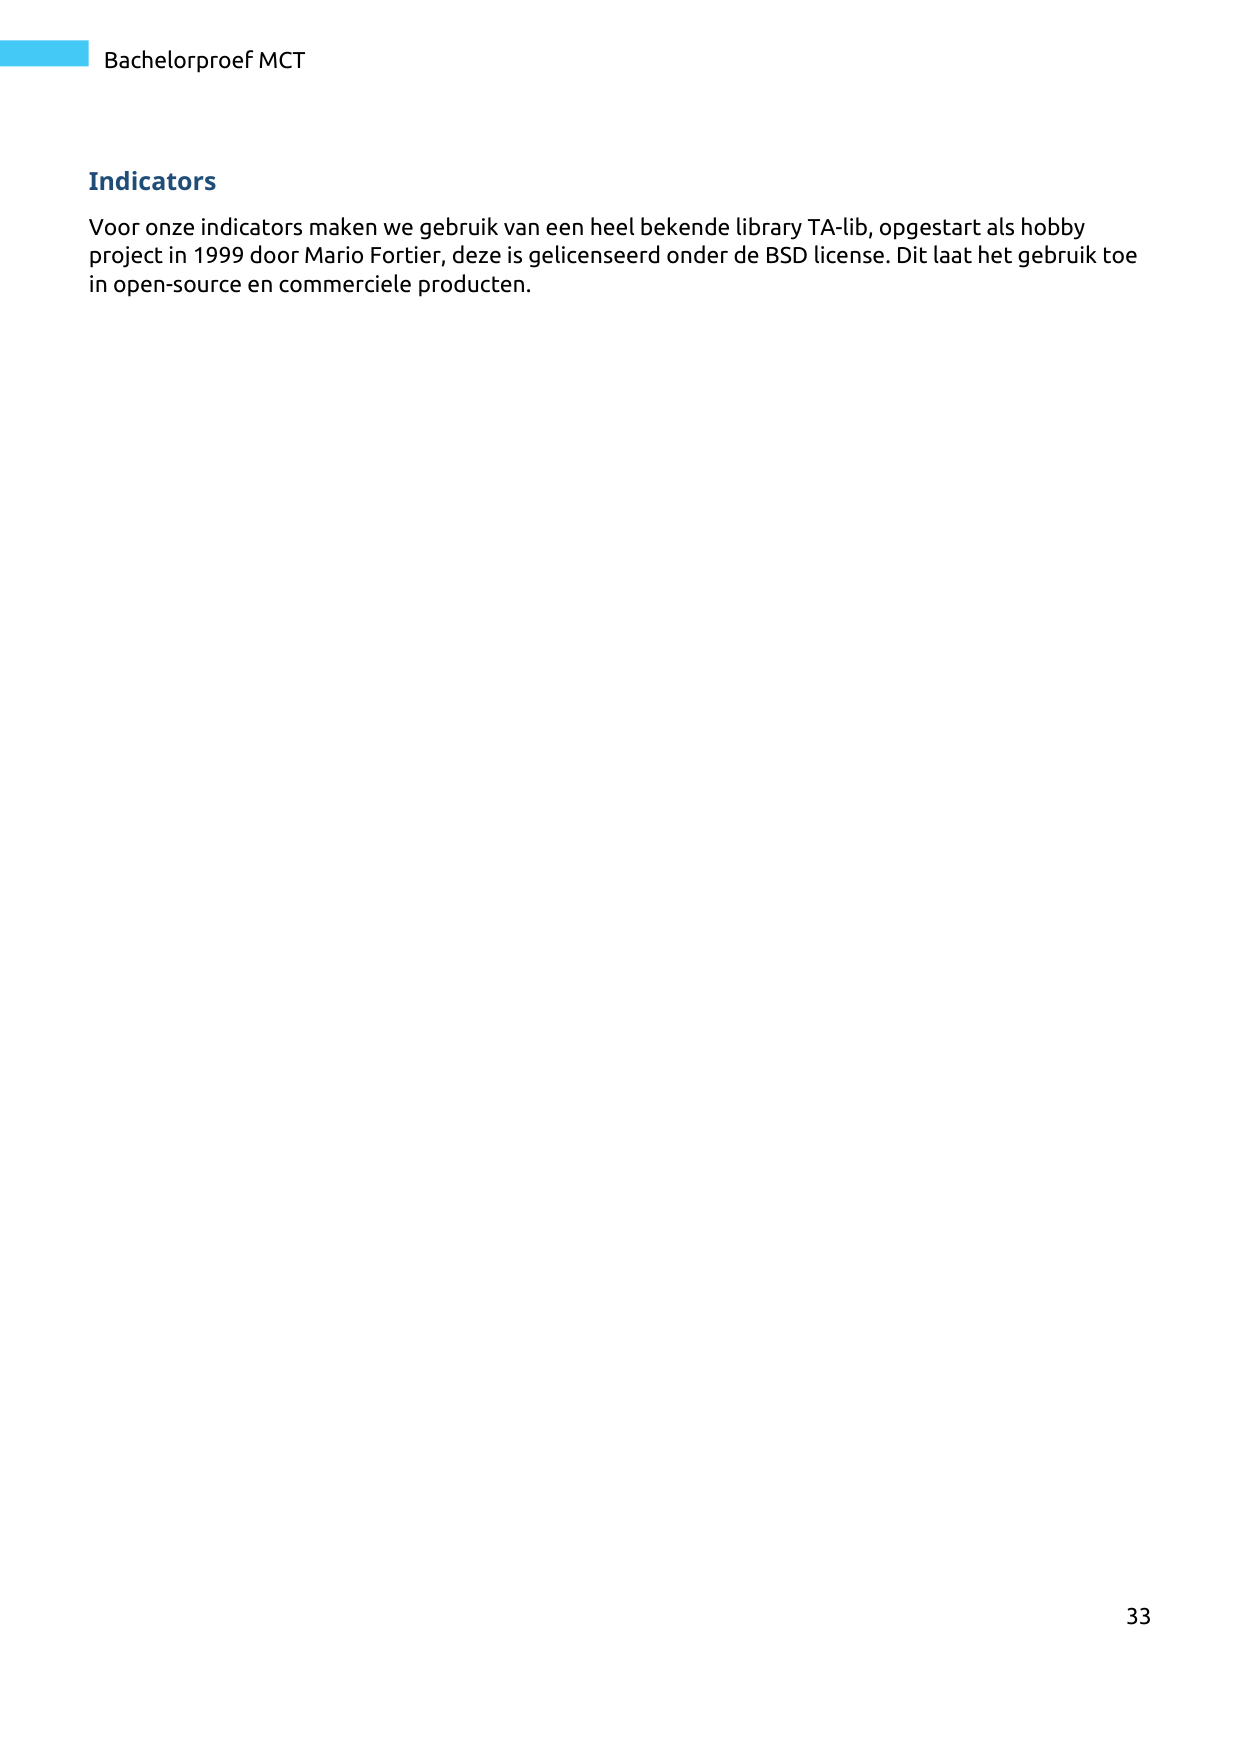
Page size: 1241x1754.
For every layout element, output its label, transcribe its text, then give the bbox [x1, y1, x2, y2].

subtitle Indicators [89, 164, 1152, 198]
text Voor onze indicators maken we gebruik van een heel bekende library TA-lib, opgestart als hobby project in 1999 door Mario Fortier, deze is gelicenseerd onder de BSD license. Dit laat het gebruik toe in open-source en commerciele producten. [89, 213, 1152, 297]
